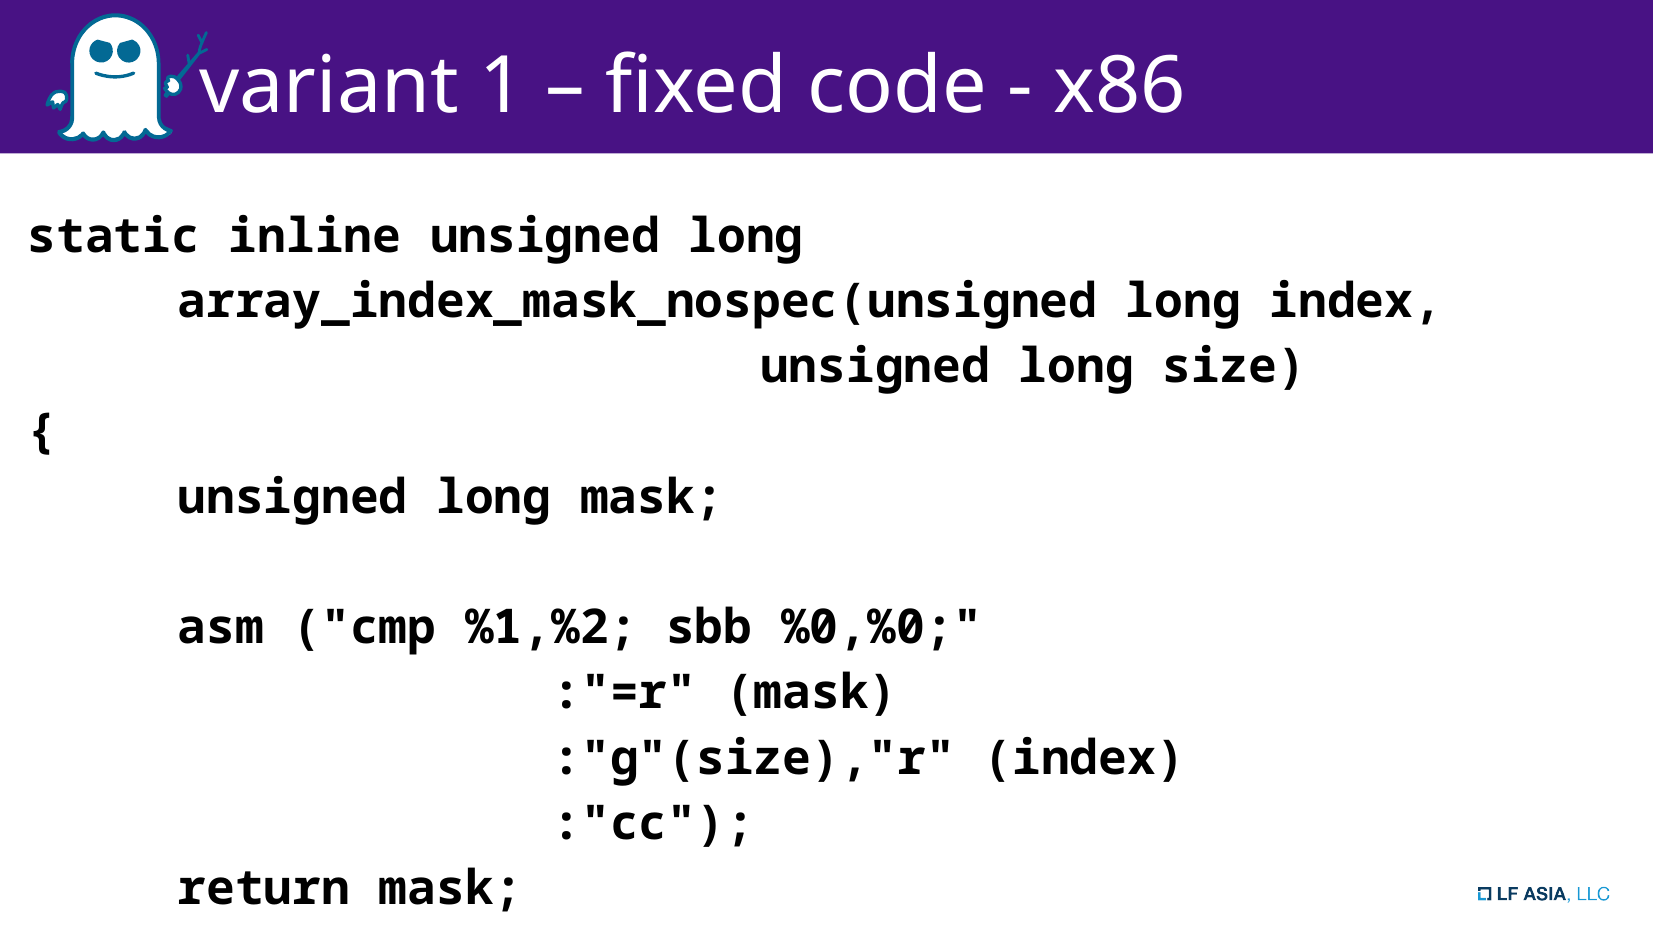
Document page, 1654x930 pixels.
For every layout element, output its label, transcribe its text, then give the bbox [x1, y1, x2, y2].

text_box static inline unsigned long array_index_mask_nospec(unsigned long index, unsigned long size) { unsigned long mask; asm ("cmp %1,%2; sbb %0,%0;" :"=r" (mask) :"g"(size),"r" (index) :"cc"); return mask; } [12, 193, 1653, 905]
picture [169, 79, 178, 92]
title variant 1 – fixed code - x86 [34, 8, 1601, 154]
picture [52, 94, 64, 103]
picture [45, 13, 110, 143]
picture [118, 13, 209, 143]
picture [65, 18, 165, 137]
